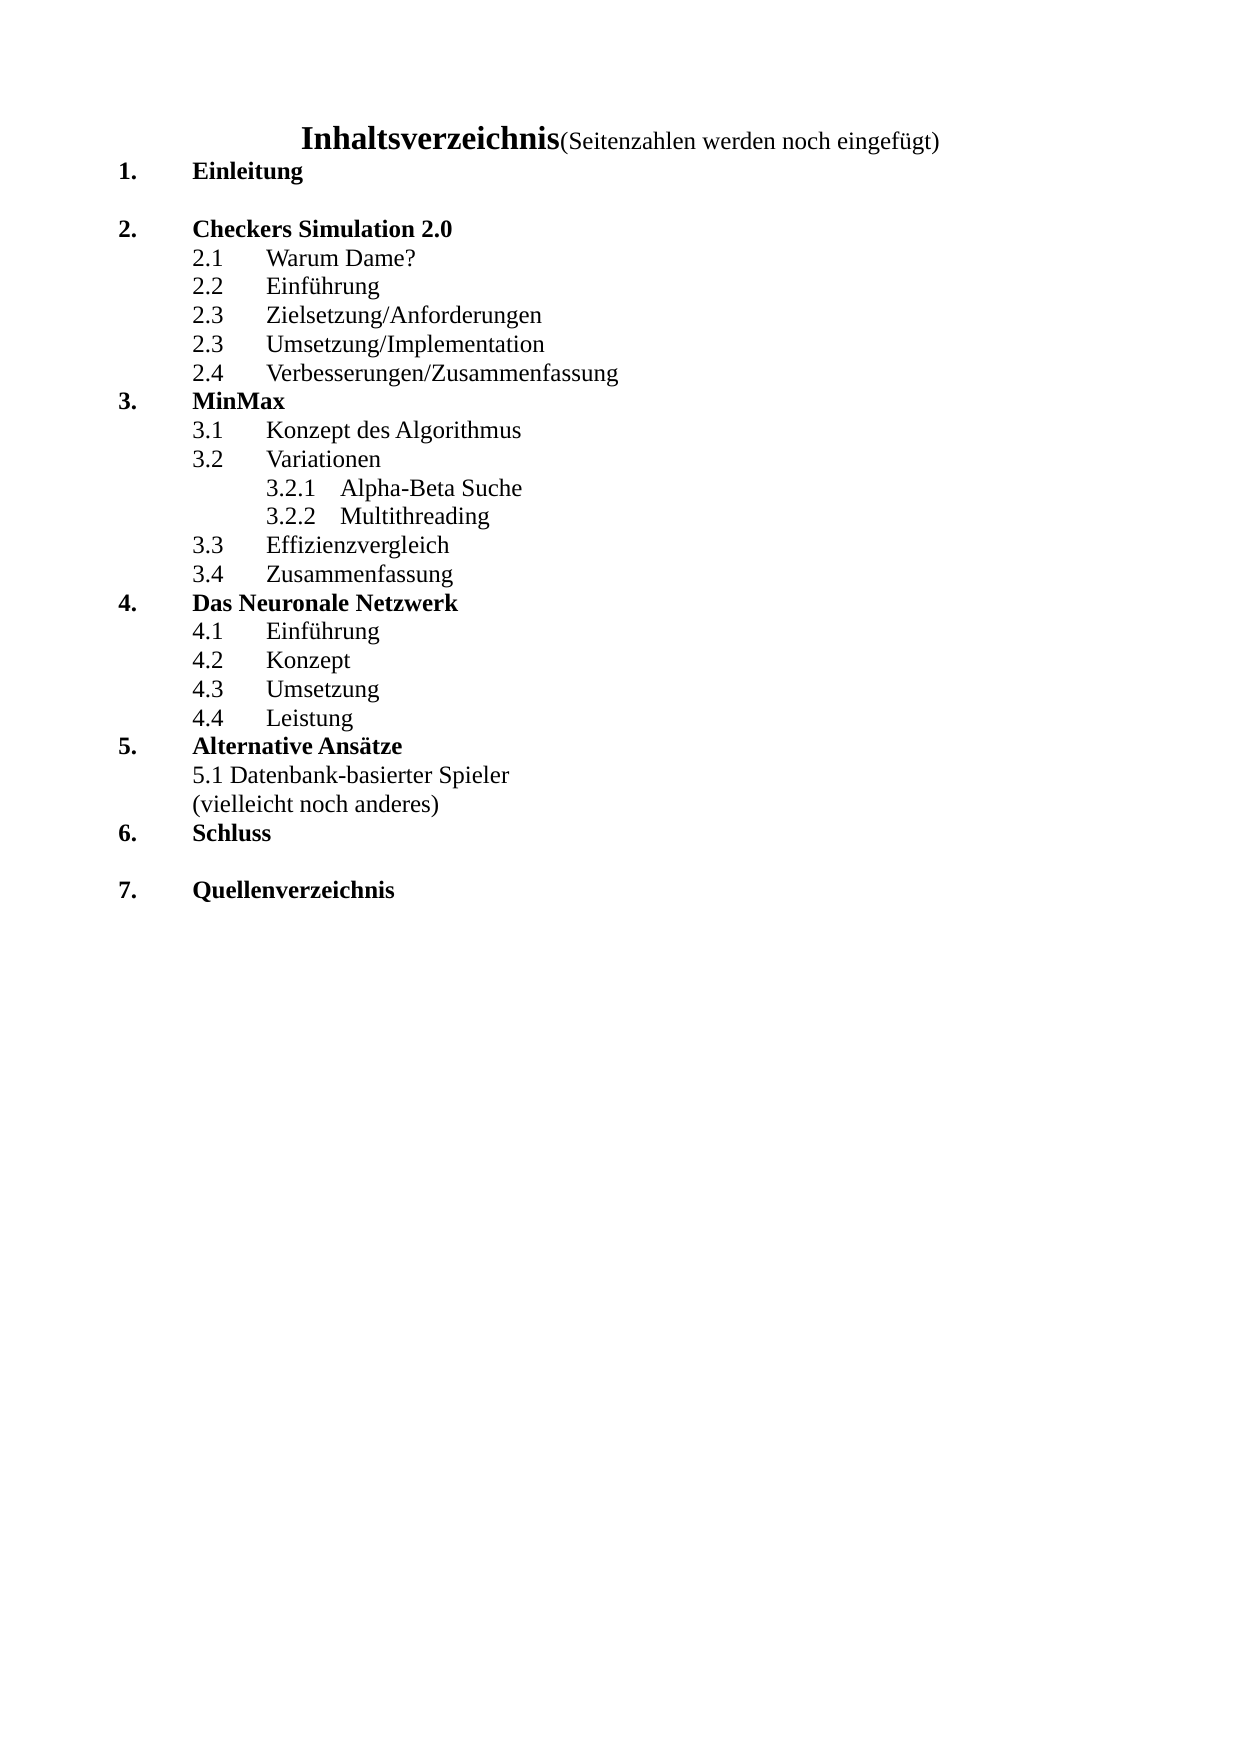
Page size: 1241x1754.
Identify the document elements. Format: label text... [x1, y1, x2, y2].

text 3.3 Effizienzvergleich [118, 530, 1122, 559]
text 3.4 Zusammenfassung [118, 559, 1122, 588]
text 4. Das Neuronale Netzwerk [118, 588, 1122, 616]
text 5. Alternative Ansätze [118, 731, 1122, 760]
text 2.2 Einführung [118, 271, 1122, 300]
text 6. Schluss [118, 818, 1122, 846]
text 2.4 Verbesserungen/Zusammenfassung [118, 358, 1122, 386]
text 7. Quellenverzeichnis [118, 875, 1122, 904]
text 2. Checkers Simulation 2.0 [118, 214, 1122, 243]
text 3.2.2 Multithreading [118, 501, 1122, 530]
text 2.3 Zielsetzung/Anforderungen [118, 300, 1122, 329]
text 2.1 Warum Dame? [118, 243, 1122, 271]
text 5.1 Datenbank-basierter Spieler [118, 760, 1122, 789]
text 3.2.1 Alpha-Beta Suche [118, 473, 1122, 501]
text (vielleicht noch anderes) [118, 789, 1122, 818]
text 4.1 Einführung [118, 616, 1122, 645]
text 3.1 Konzept des Algorithmus [118, 415, 1122, 444]
text 1. Einleitung [118, 156, 1122, 185]
text 4.2 Konzept [118, 645, 1122, 674]
text 4.4 Leistung [118, 703, 1122, 731]
text 4.3 Umsetzung [118, 674, 1122, 703]
text 2.3 Umsetzung/Implementation [118, 329, 1122, 358]
text 3.2 Variationen [118, 444, 1122, 473]
text Inhaltsverzeichnis(Seitenzahlen werden noch eingefügt) [118, 118, 1122, 156]
text 3. MinMax [118, 386, 1122, 415]
